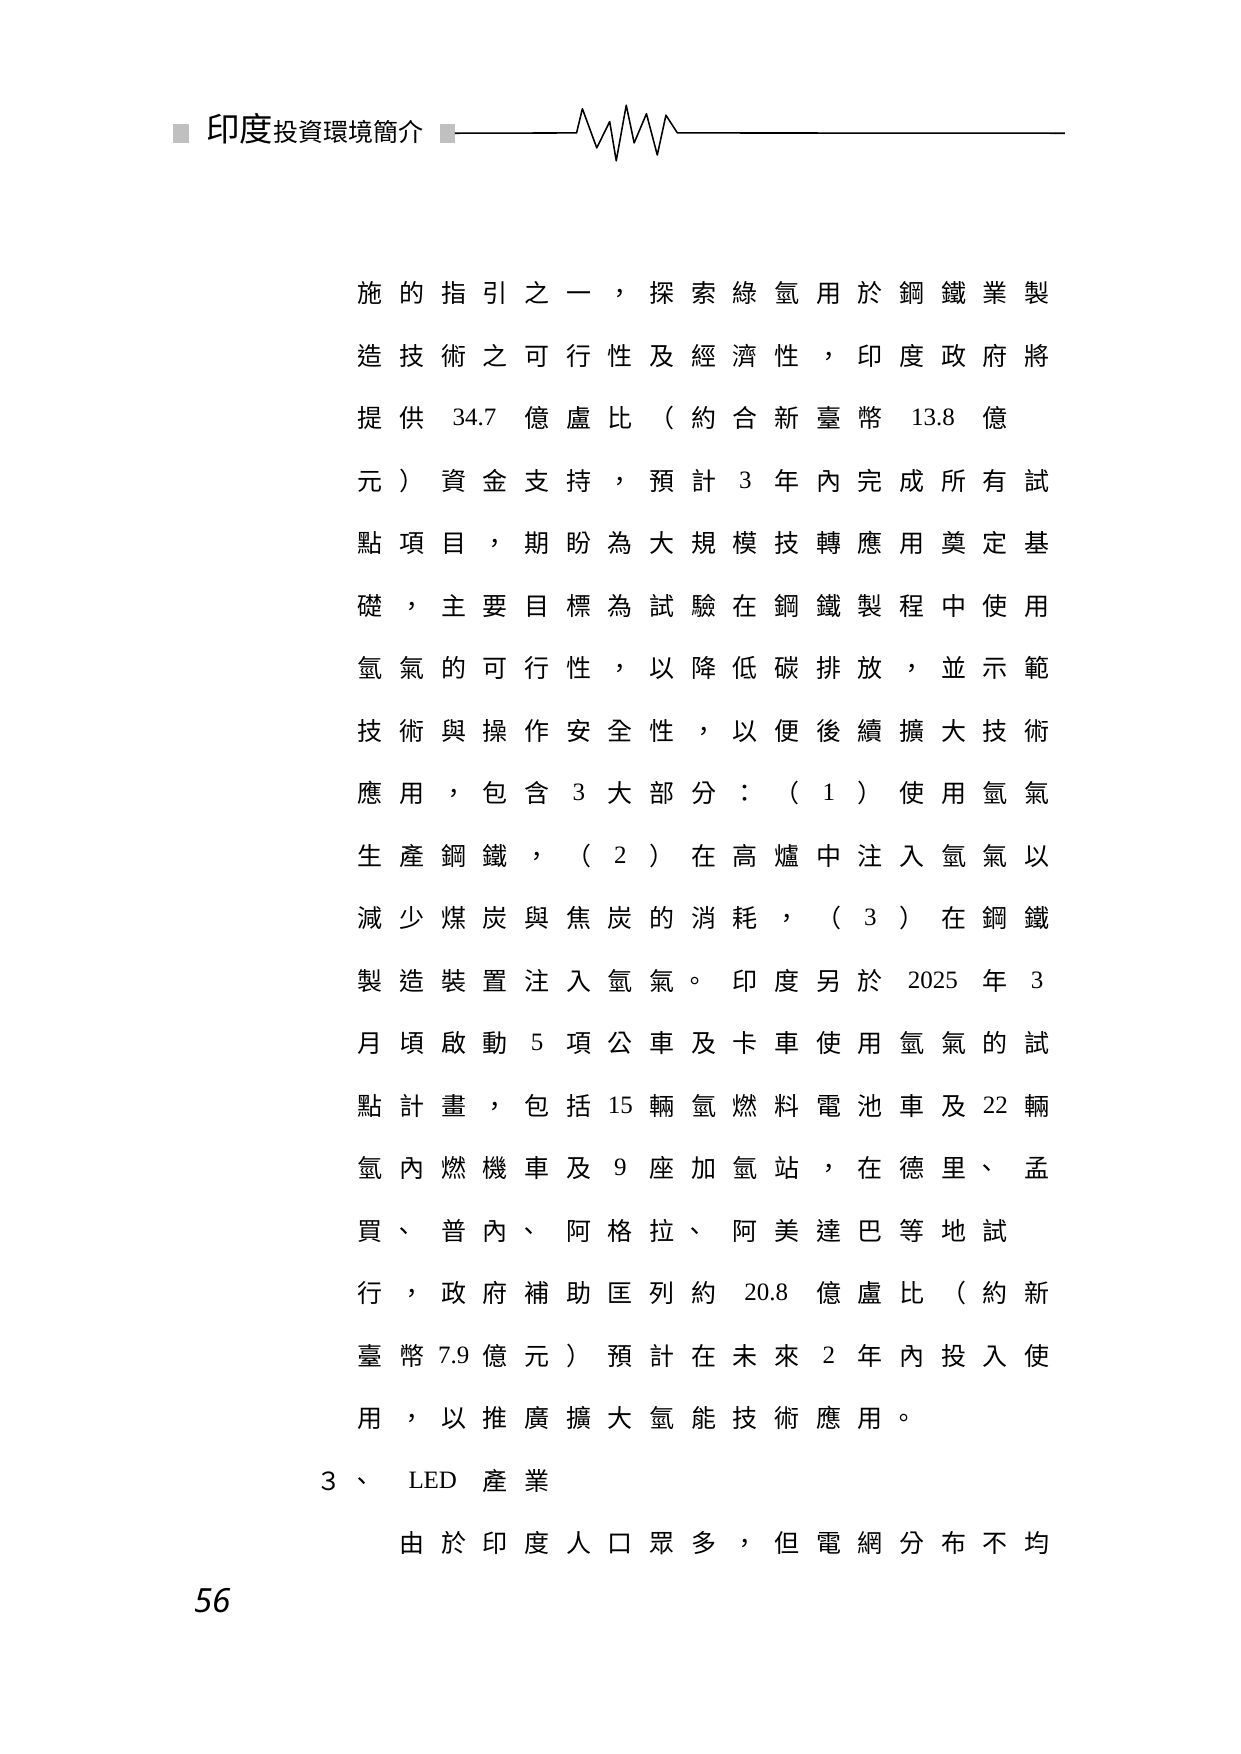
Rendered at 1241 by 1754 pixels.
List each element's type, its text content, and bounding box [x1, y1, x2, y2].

text 由於印度人口眾多，但電網分布不均 [330, 1500, 1058, 1563]
text 施的指引之一，探索綠氫用於鋼鐵業製造技術之可行性及經濟性，印度政府將提供34.7億盧比（約合新臺幣13.8億元）資金支持，預計3年內完成所有試點項目，期盼為大規模技轉應用奠定基礎，主要目標為試驗在鋼鐵製程中使用氫氣的可行性，以降低碳排放，並示範技術與操作安全性，以便後續擴大技術應用，包含3大部分：（1）使用氫氣生產鋼鐵，（2）在高爐中注入氫氣以減少煤炭與焦炭的消耗，（3）在鋼鐵製造裝置注入氫氣。印度另於2025年3月頃啟動5項公車及卡車使用氫氣的試點計畫，包括15輛氫燃料電池車及22輛氫內燃機車及9座加氫站，在德里、孟買、普內、阿格拉、阿美達巴等地試行，政府補助匡列約20.8億盧比（約新臺幣7.9億元）預計在未來2年內投入使用，以推廣擴大氫能技術應用。 [330, 250, 1058, 1438]
text ３、LED產業 [281, 1438, 1058, 1500]
